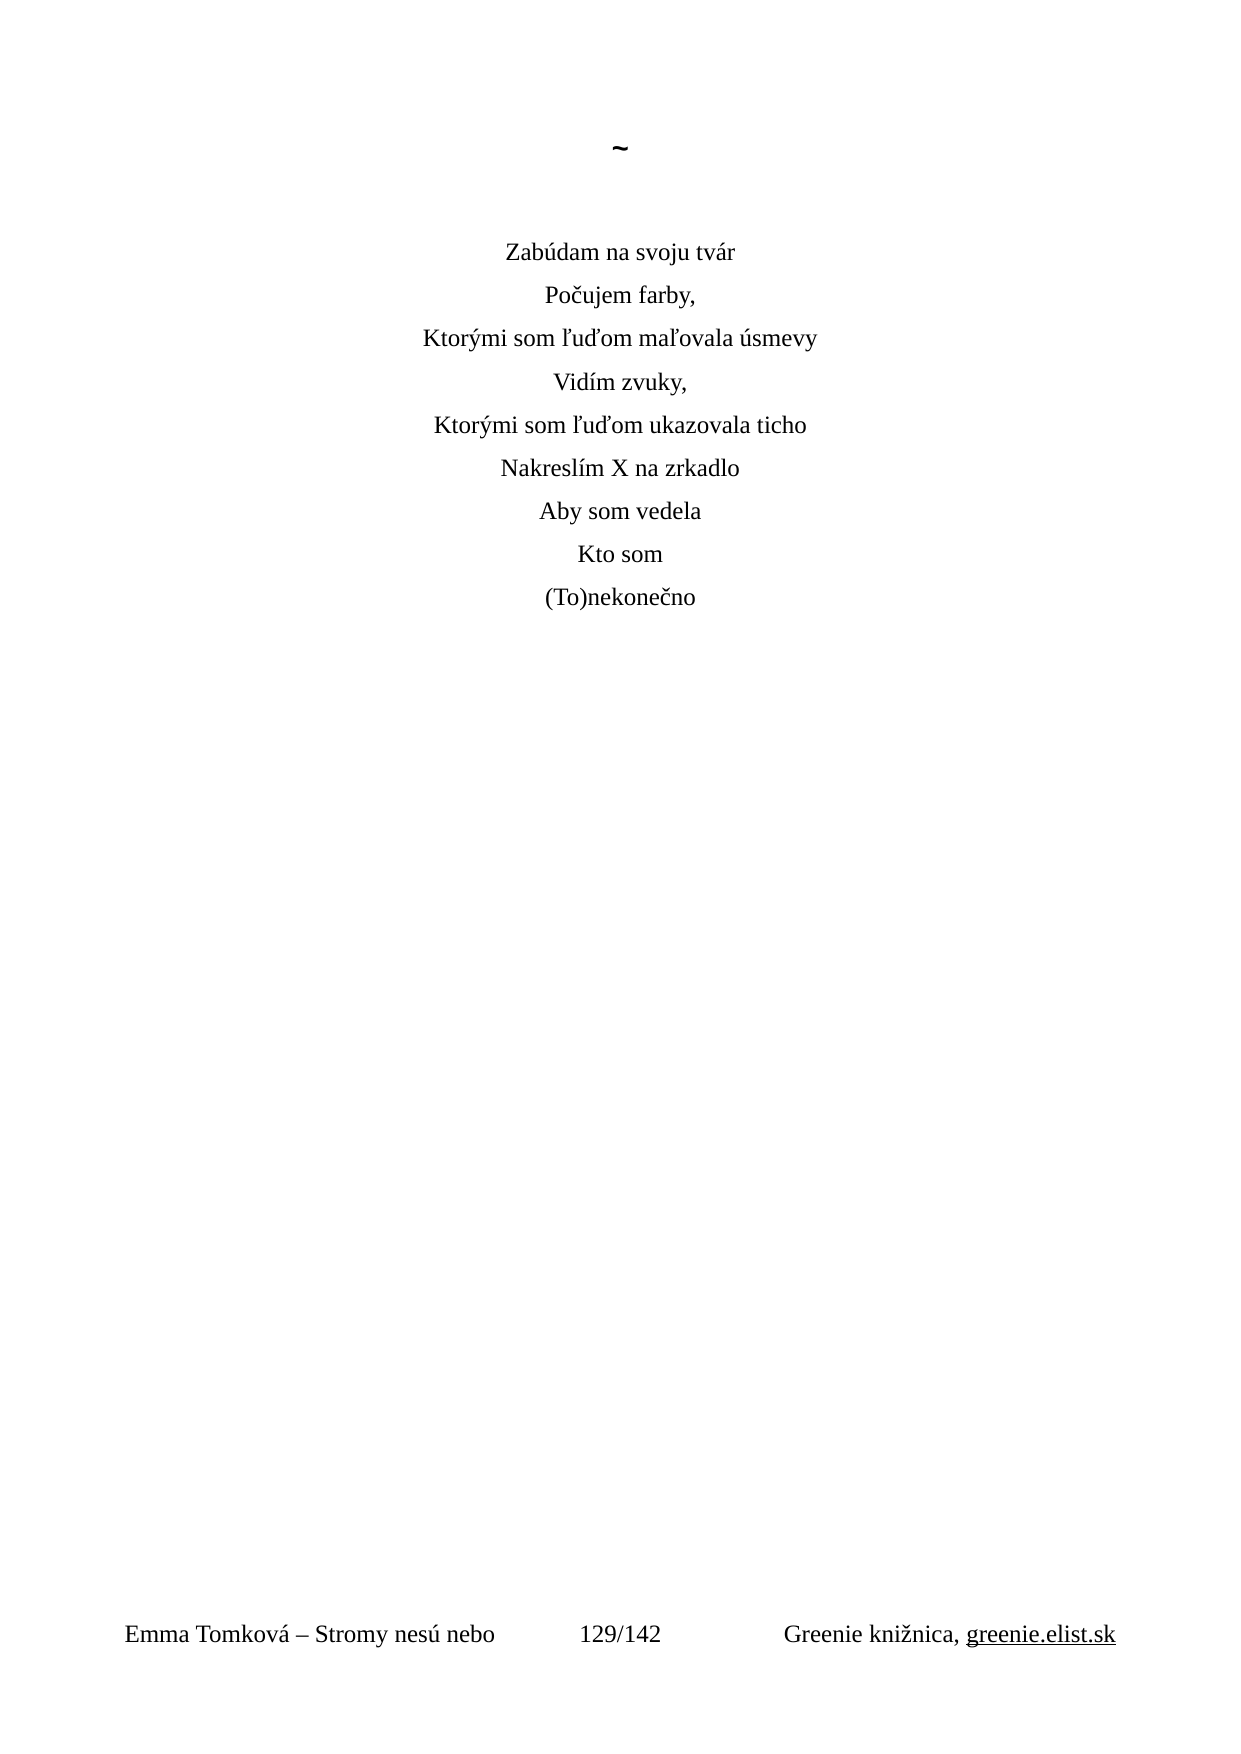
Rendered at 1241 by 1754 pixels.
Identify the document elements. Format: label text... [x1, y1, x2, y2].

text Ktorými som ľuďom ukazovala ticho [106, 410, 1134, 438]
text Počujem farby, [106, 280, 1134, 309]
text Vidím zvuky, [106, 367, 1134, 395]
text (To)nekonečno [106, 582, 1134, 611]
text Kto som [106, 539, 1134, 568]
text Aby som vedela [106, 496, 1134, 525]
text Zabúdam na svoju tvár [106, 194, 1134, 266]
text Ktorými som ľuďom maľovala úsmevy [106, 323, 1134, 352]
text Nakreslím X na zrkadlo [106, 453, 1134, 482]
subtitle ~ [106, 131, 1134, 165]
